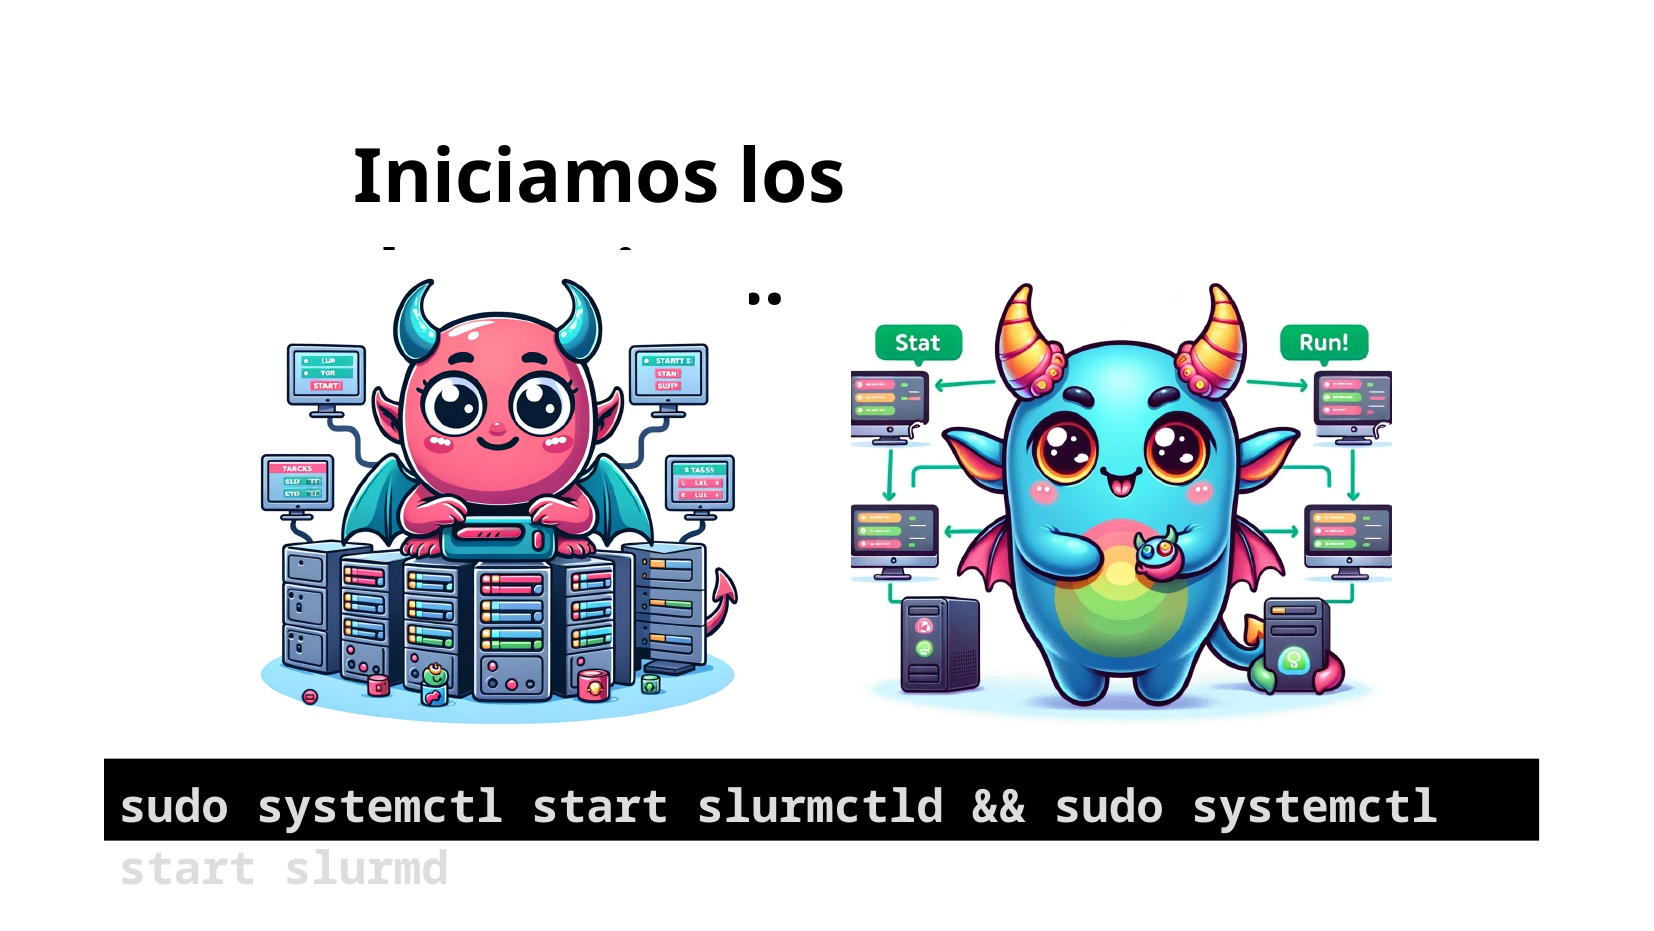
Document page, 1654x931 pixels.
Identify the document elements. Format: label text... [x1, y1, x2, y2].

picture [257, 250, 749, 742]
picture [851, 202, 1392, 742]
text_box [104, 829, 1540, 841]
text_box Iniciamos los demonios… [339, 114, 1299, 280]
text_box [104, 758, 1540, 765]
text_box sudo systemctl start slurmctld && sudo systemctl start slurmd [104, 765, 1540, 829]
